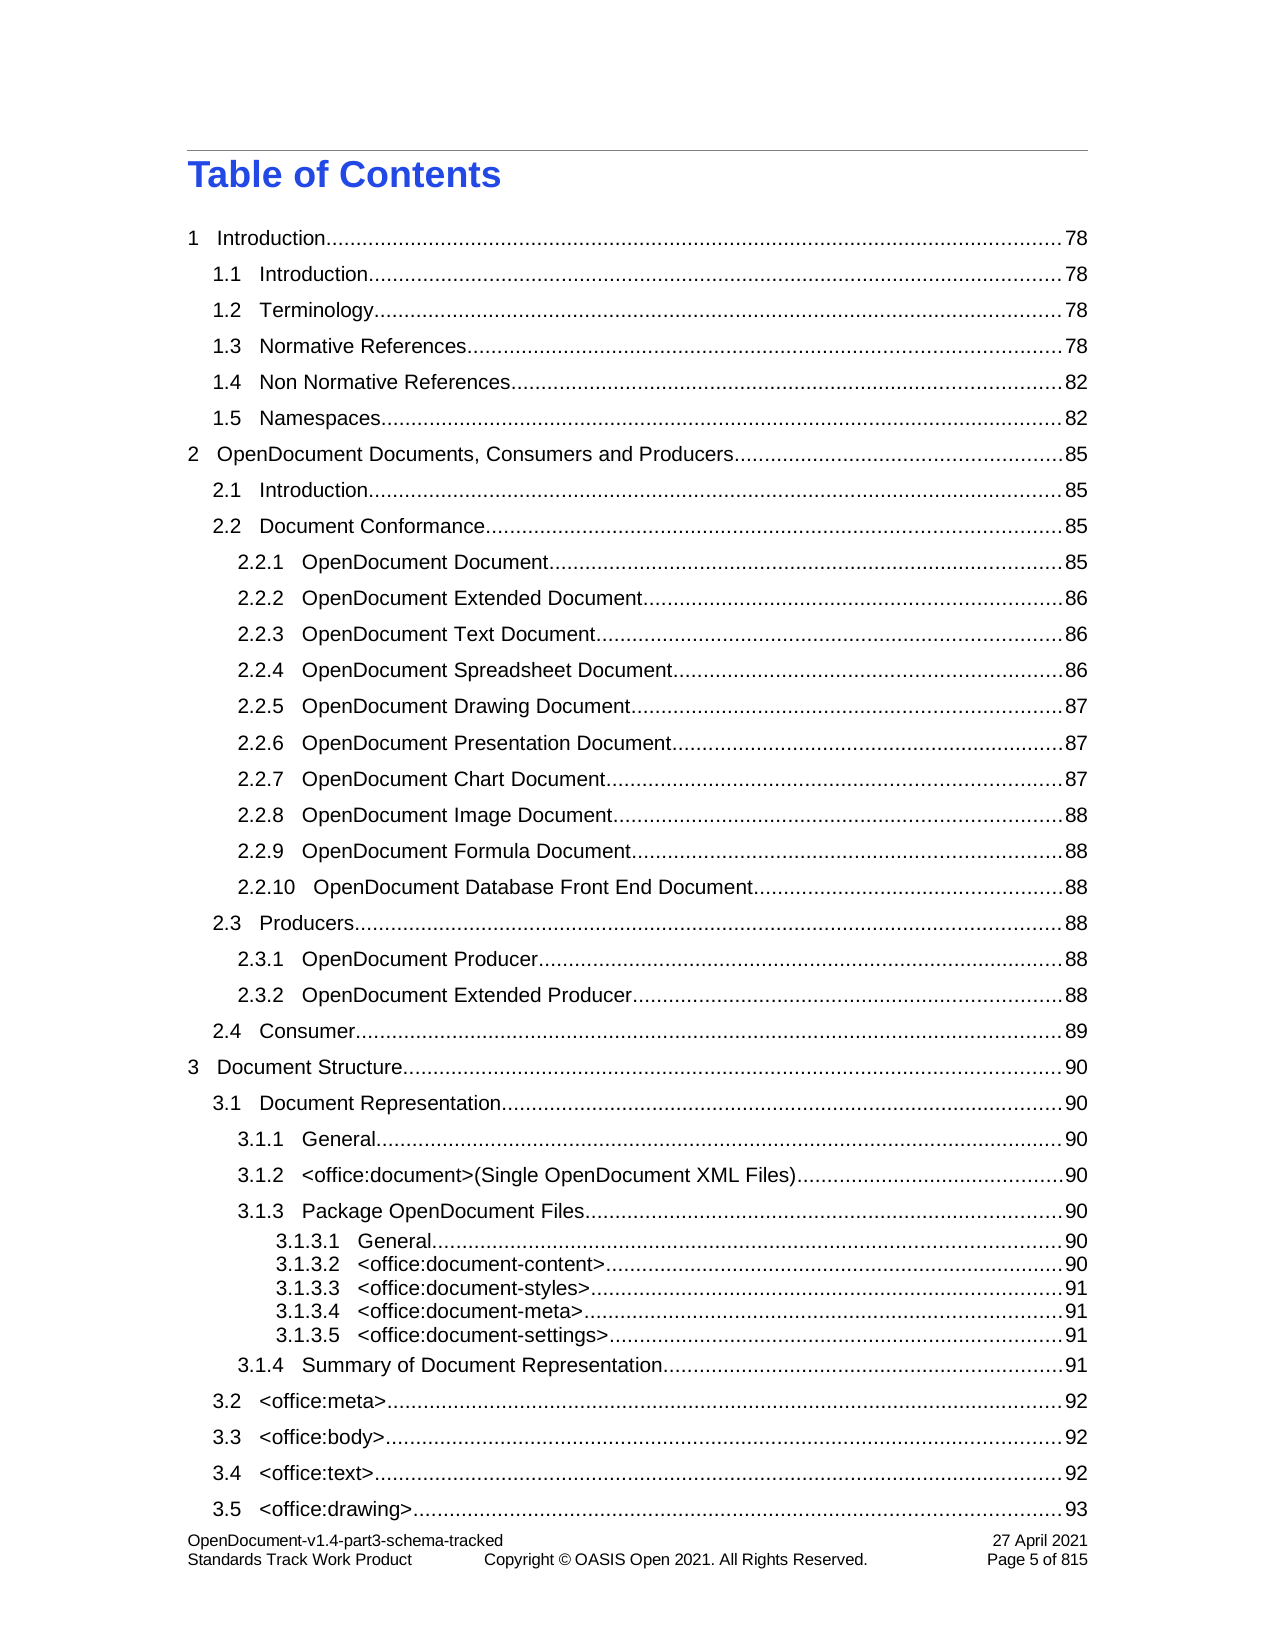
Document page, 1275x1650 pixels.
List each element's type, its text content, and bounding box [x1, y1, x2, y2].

text 1.3 Normative References 78 [212, 334, 1088, 358]
text 1.5 Namespaces 82 [212, 407, 1088, 430]
text 3.1.3.5 <office:document-settings> 91 [276, 1323, 1088, 1347]
text 3.3 <office:body> 92 [212, 1425, 1088, 1449]
text 3.1.1 General 90 [237, 1127, 1088, 1151]
text 1.4 Non Normative References 82 [212, 371, 1088, 394]
text 3.1.3.1 General 90 [276, 1229, 1088, 1253]
text 2.2.5 OpenDocument Drawing Document 87 [237, 695, 1088, 718]
text 3.1.2 <office:document>(Single OpenDocument XML Files) 90 [237, 1163, 1088, 1187]
text 2 OpenDocument Documents, Consumers and Producers 85 [187, 443, 1088, 466]
text 3.1.3.3 <office:document-styles> 91 [276, 1276, 1088, 1300]
text 2.2.4 OpenDocument Spreadsheet Document 86 [237, 659, 1088, 682]
text 2.4 Consumer 89 [212, 1019, 1088, 1043]
text 3.1.3.4 <office:document-meta> 91 [276, 1300, 1088, 1323]
text 3.1.4 Summary of Document Representation 91 [237, 1353, 1088, 1377]
text 3.1.3 Package OpenDocument Files 90 [237, 1199, 1088, 1223]
text 2.2.3 OpenDocument Text Document 86 [237, 623, 1088, 646]
text 1.1 Introduction 78 [212, 262, 1088, 286]
text 3.4 <office:text> 92 [212, 1461, 1088, 1485]
text 2.2.2 OpenDocument Extended Document 86 [237, 587, 1088, 610]
text 2.2 Document Conformance 85 [212, 515, 1088, 538]
text 2.3.2 OpenDocument Extended Producer 88 [237, 983, 1088, 1007]
text 3.5 <office:drawing> 93 [212, 1497, 1088, 1521]
text 2.1 Introduction 85 [212, 479, 1088, 502]
text 3.1 Document Representation 90 [212, 1091, 1088, 1115]
text 1.2 Terminology 78 [212, 298, 1088, 322]
text 3 Document Structure 90 [187, 1055, 1088, 1079]
text 2.2.1 OpenDocument Document 85 [237, 551, 1088, 574]
text 2.2.9 OpenDocument Formula Document 88 [237, 839, 1088, 863]
text 2.2.10 OpenDocument Database Front End Document 88 [237, 875, 1088, 899]
text 2.2.6 OpenDocument Presentation Document 87 [237, 731, 1088, 754]
text 2.3 Producers 88 [212, 911, 1088, 935]
text 2.2.8 OpenDocument Image Document 88 [237, 803, 1088, 827]
title Table of Contents [187, 151, 1088, 195]
text 3.2 <office:meta> 92 [212, 1389, 1088, 1413]
text 2.3.1 OpenDocument Producer 88 [237, 947, 1088, 971]
text 3.1.3.2 <office:document-content> 90 [276, 1253, 1088, 1276]
text 2.2.7 OpenDocument Chart Document 87 [237, 767, 1088, 791]
text 1 Introduction 78 [187, 226, 1088, 250]
